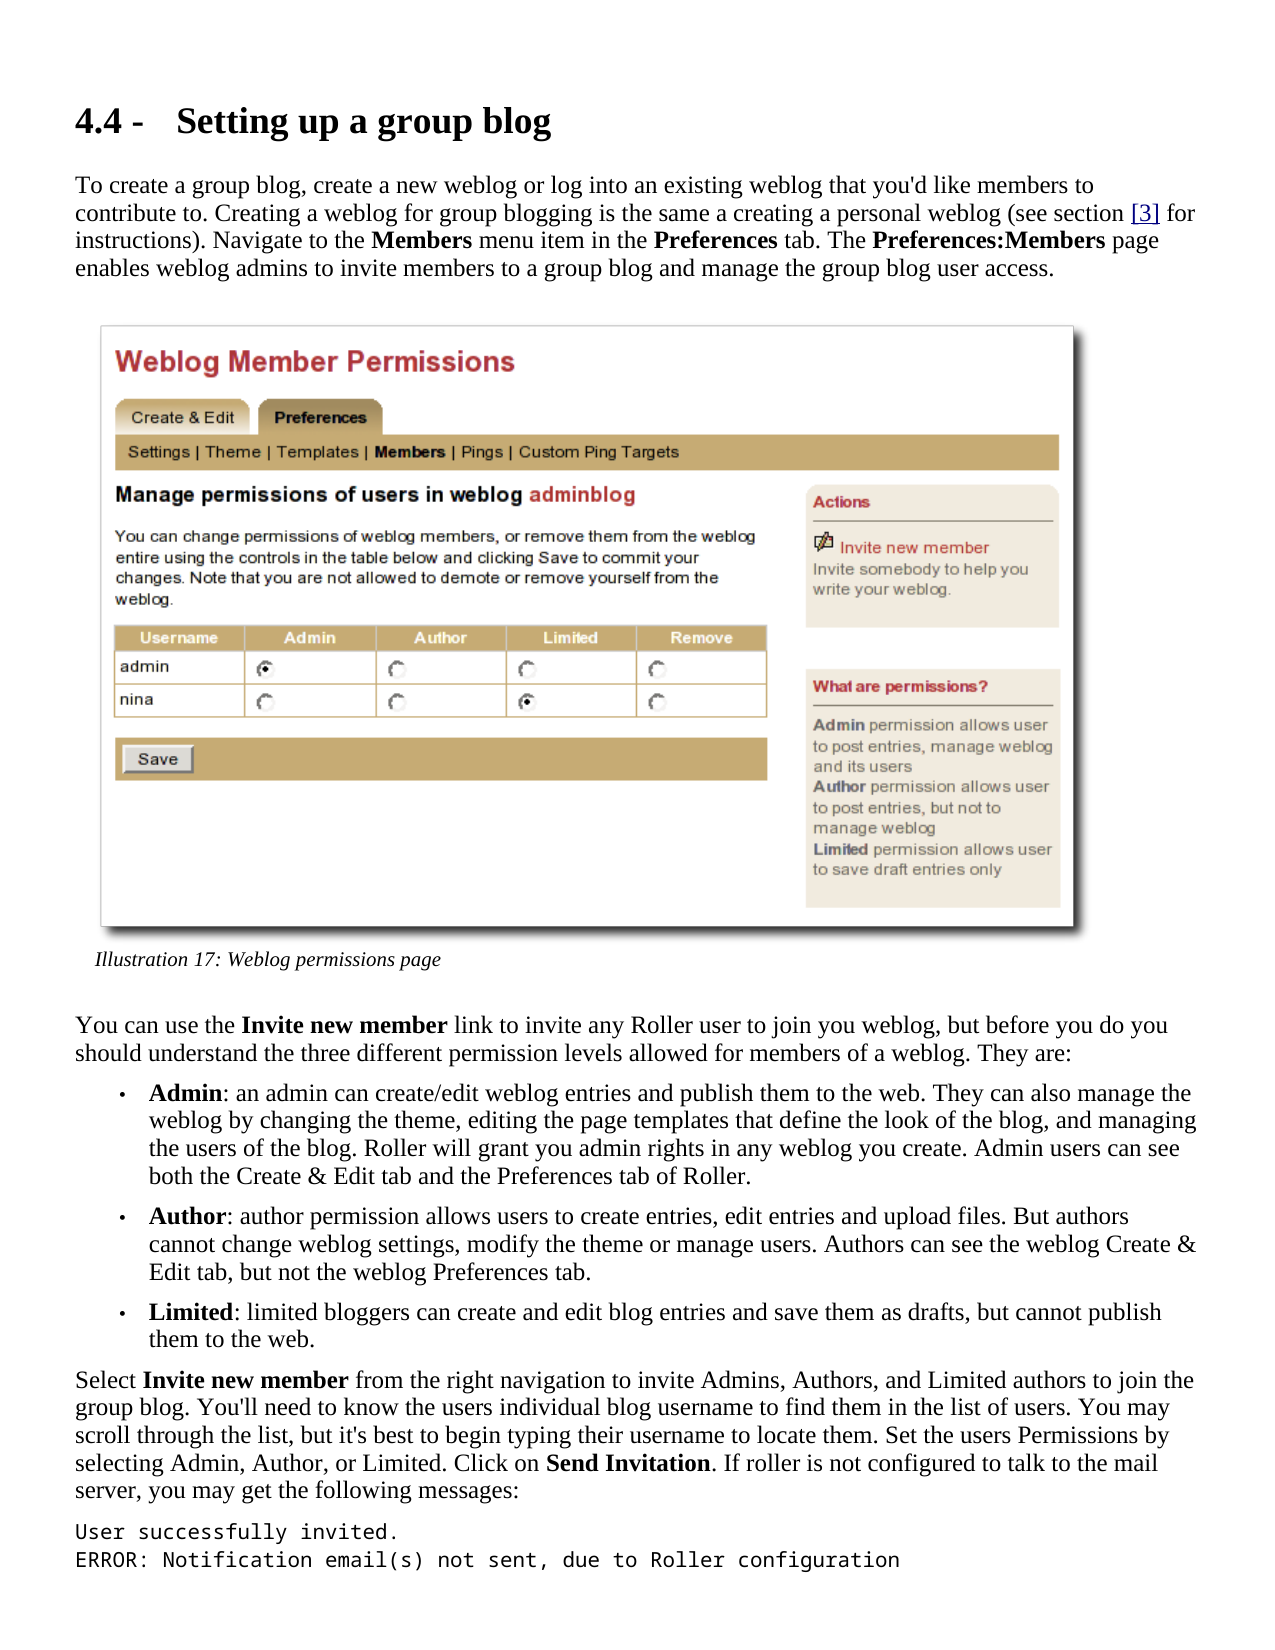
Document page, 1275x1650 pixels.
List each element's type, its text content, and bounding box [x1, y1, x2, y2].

picture [94, 319, 1095, 948]
text Illustration 17: Weblog permissions page [94, 948, 1094, 971]
list Author: author permission allows users to create entries, edit entries and upload files. But authors cannot change weblog settings, modify the theme or manage users. Authors can see the weblog Create & Edit tab, but not the weblog Preferences tab. [119, 1202, 1200, 1285]
subtitle Setting up a group blog [75, 100, 1200, 141]
text Select Invite new member from the right navigation to invite Admins, Authors, and Limited authors to join the group blog. You'll need to know the users individual blog username to find them in the list of users. You may scroll through the list, but it's best to begin typing their username to locate them. Set the users Permissions by selecting Admin, Author, or Limited. Click on Send Invitation. If roller is not configured to talk to the mail server, you may get the following messages: [75, 1366, 1200, 1504]
text ERROR: Notification email(s) not sent, due to Roller configuration [75, 1545, 1200, 1573]
text To create a group blog, create a new weblog or log into an existing weblog that you'd like members to contribute to. Creating a weblog for group blogging is the same a creating a personal weblog (see section [3] for instructions). Navigate to the Members menu item in the Preferences tab. The Preferences:Members page enables weblog admins to invite members to a group blog and manage the group blog user access. [75, 171, 1200, 282]
list Admin: an admin can create/edit weblog entries and publish them to the web. They can also manage the weblog by changing the theme, editing the page templates that define the look of the blog, and managing the users of the blog. Roller will grant you admin rights in any weblog you create. Admin users can see both the Create & Edit tab and the Preferences tab of Roller. [119, 1079, 1200, 1190]
text You can use the Invite new member link to invite any Roller user to join you weblog, but before you do you should understand the three different permission levels allowed for members of a weblog. They are: [75, 1011, 1200, 1066]
list Limited: limited bloggers can create and edit blog entries and save them as drafts, but cannot publish them to the web. [119, 1298, 1200, 1353]
text User successfully invited. [75, 1517, 1200, 1545]
